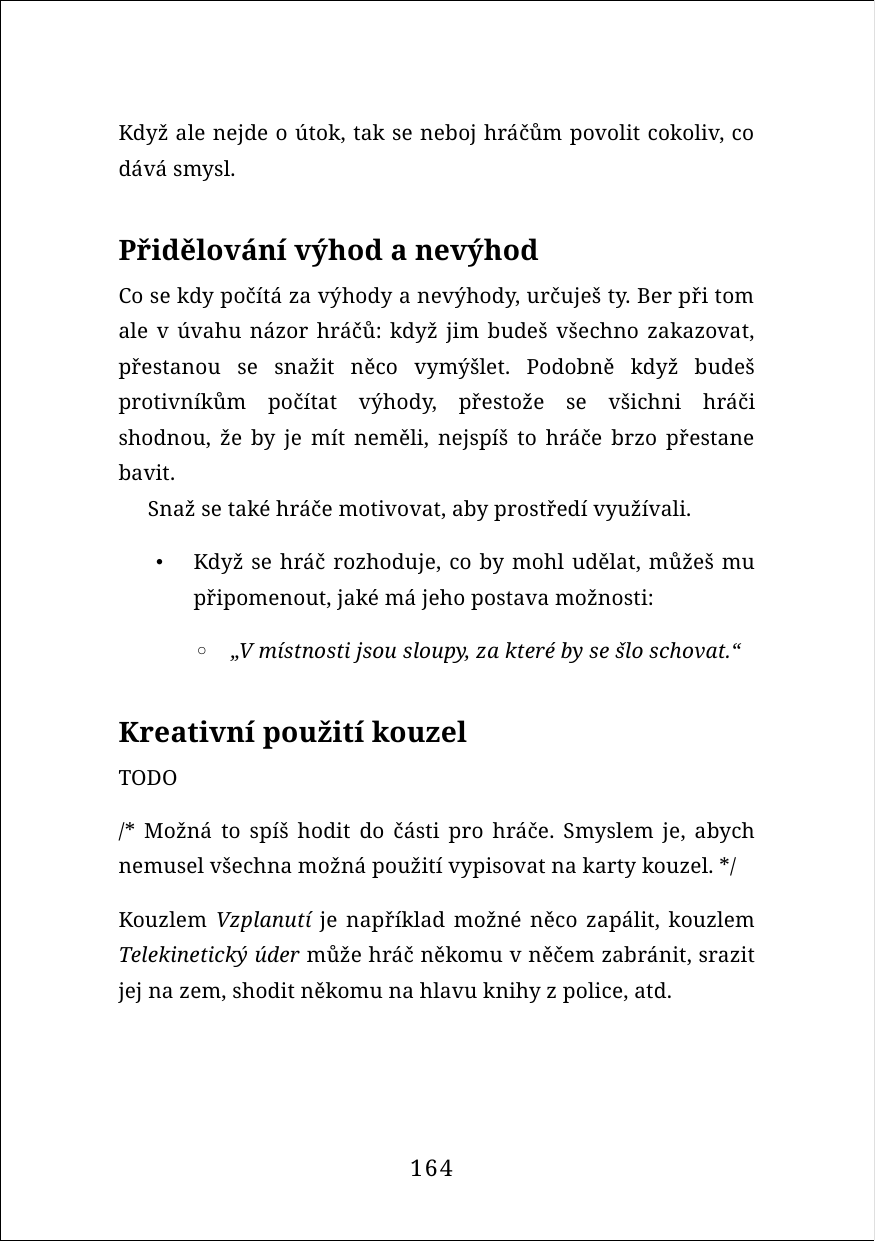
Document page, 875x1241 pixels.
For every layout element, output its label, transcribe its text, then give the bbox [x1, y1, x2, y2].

text Kouzlem Vzplanutí je například možné něco zapálit, kouzlem Telekinetický úder může hráč někomu v něčem zabránit, srazit jej na zem, shodit někomu na hlavu knihy z police, atd. [118, 905, 756, 1004]
text Co se kdy počítá za výhody a nevýhody, určuješ ty. Ber při tom ale v úvahu názor hráčů: když jim budeš všechno zakazovat, přestanou se snažit něco vymýšlet. Podobně když budeš protivníkům počítat výhody, přestože se všichni hráči shodnou, že by je mít neměli, nejspíš to hráče brzo přestane bavit. Snaž se také hráče motivovat, aby prostředí využívali. [118, 281, 756, 522]
subtitle Kreativní použití kouzel [118, 713, 756, 751]
list „V místnosti jsou sloupy, za které by se šlo schovat.“ [193, 636, 756, 664]
list Když se hráč rozhoduje, co by mohl udělat, můžeš mu připomenout, jaké má jeho postava možnosti: [156, 547, 756, 611]
subtitle Přidělování výhod a nevýhod [118, 231, 756, 269]
text TODO [118, 763, 756, 791]
text Když ale nejde o útok, tak se neboj hráčům povolit cokoliv, co dává smysl. [118, 118, 756, 182]
text /* Možná to spíš hodit do části pro hráče. Smyslem je, abych nemusel všechna možná použití vypisovat na karty kouzel. */ [118, 816, 756, 880]
